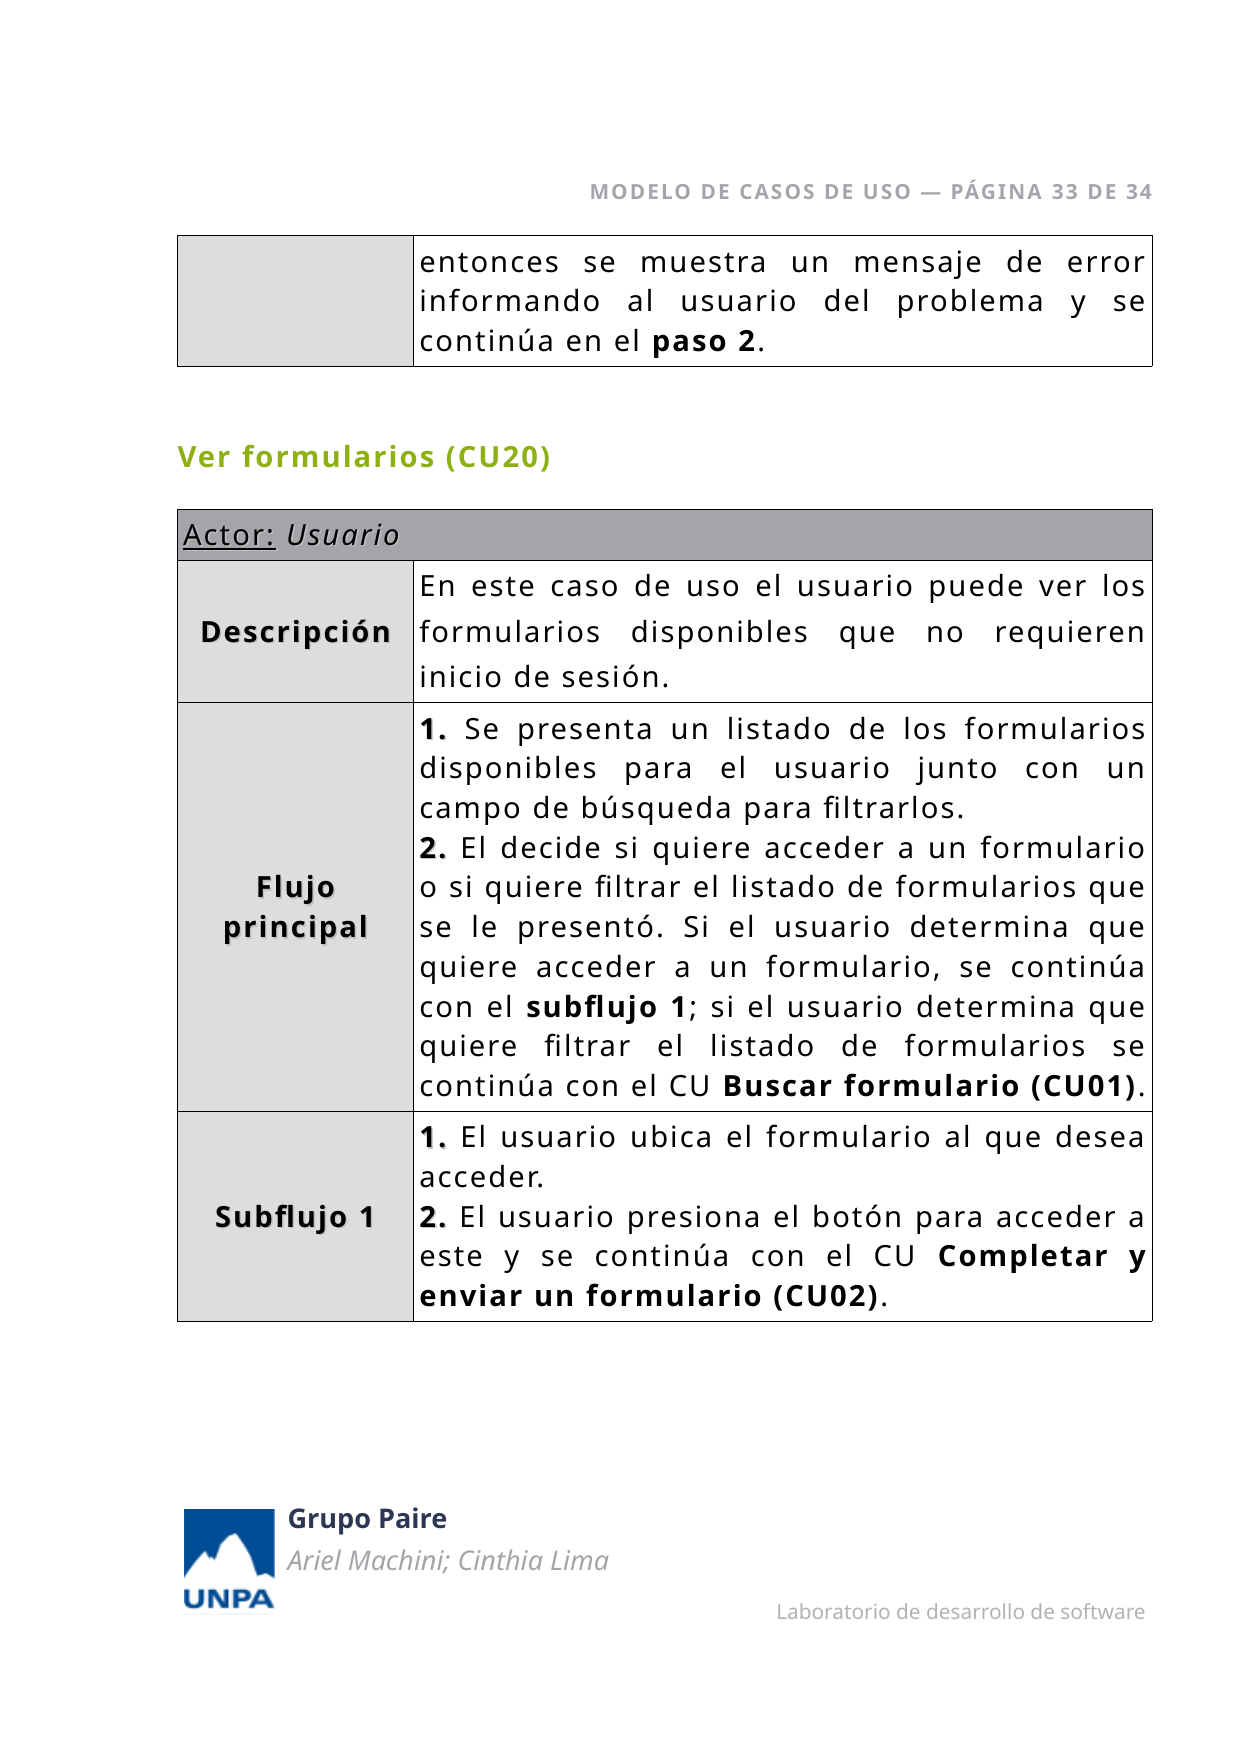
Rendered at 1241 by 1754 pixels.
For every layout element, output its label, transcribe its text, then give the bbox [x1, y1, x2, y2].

subtitle Ver formularios (CU20) [177, 436, 1152, 476]
table_cell En este caso de uso el usuario puede ver los formularios disponibles que no requieren inicio de sesión. [414, 561, 1152, 702]
table_cell 1. Se presenta un listado de los formularios disponibles para el usuario junto con un campo de búsqueda para filtrarlos. 2. El decide si quiere acceder a un formulario o si quiere filtrar el listado de formularios que se le presentó. Si el usuario determina que quiere acceder a un formulario, se continúa con el subflujo 1; si el usuario determina que quiere filtrar el listado de formularios se continúa con el CU Buscar formulario (CU01). [414, 703, 1152, 1111]
table_cell 1. El usuario ubica el formulario al que desea acceder. 2. El usuario presiona el botón para acceder a este y se continúa con el CU Completar y enviar un formulario (CU02). [414, 1112, 1152, 1321]
table_header Actor: Usuario [178, 510, 1152, 560]
table_cell Descripción [178, 561, 413, 702]
table_cell Flujo principal [178, 703, 413, 1111]
table_cell [178, 236, 413, 366]
picture [184, 1509, 275, 1615]
table_cell Subflujo 1 [178, 1112, 413, 1321]
table_cell entonces se muestra un mensaje de error informando al usuario del problema y se continúa en el paso 2. [414, 236, 1152, 366]
